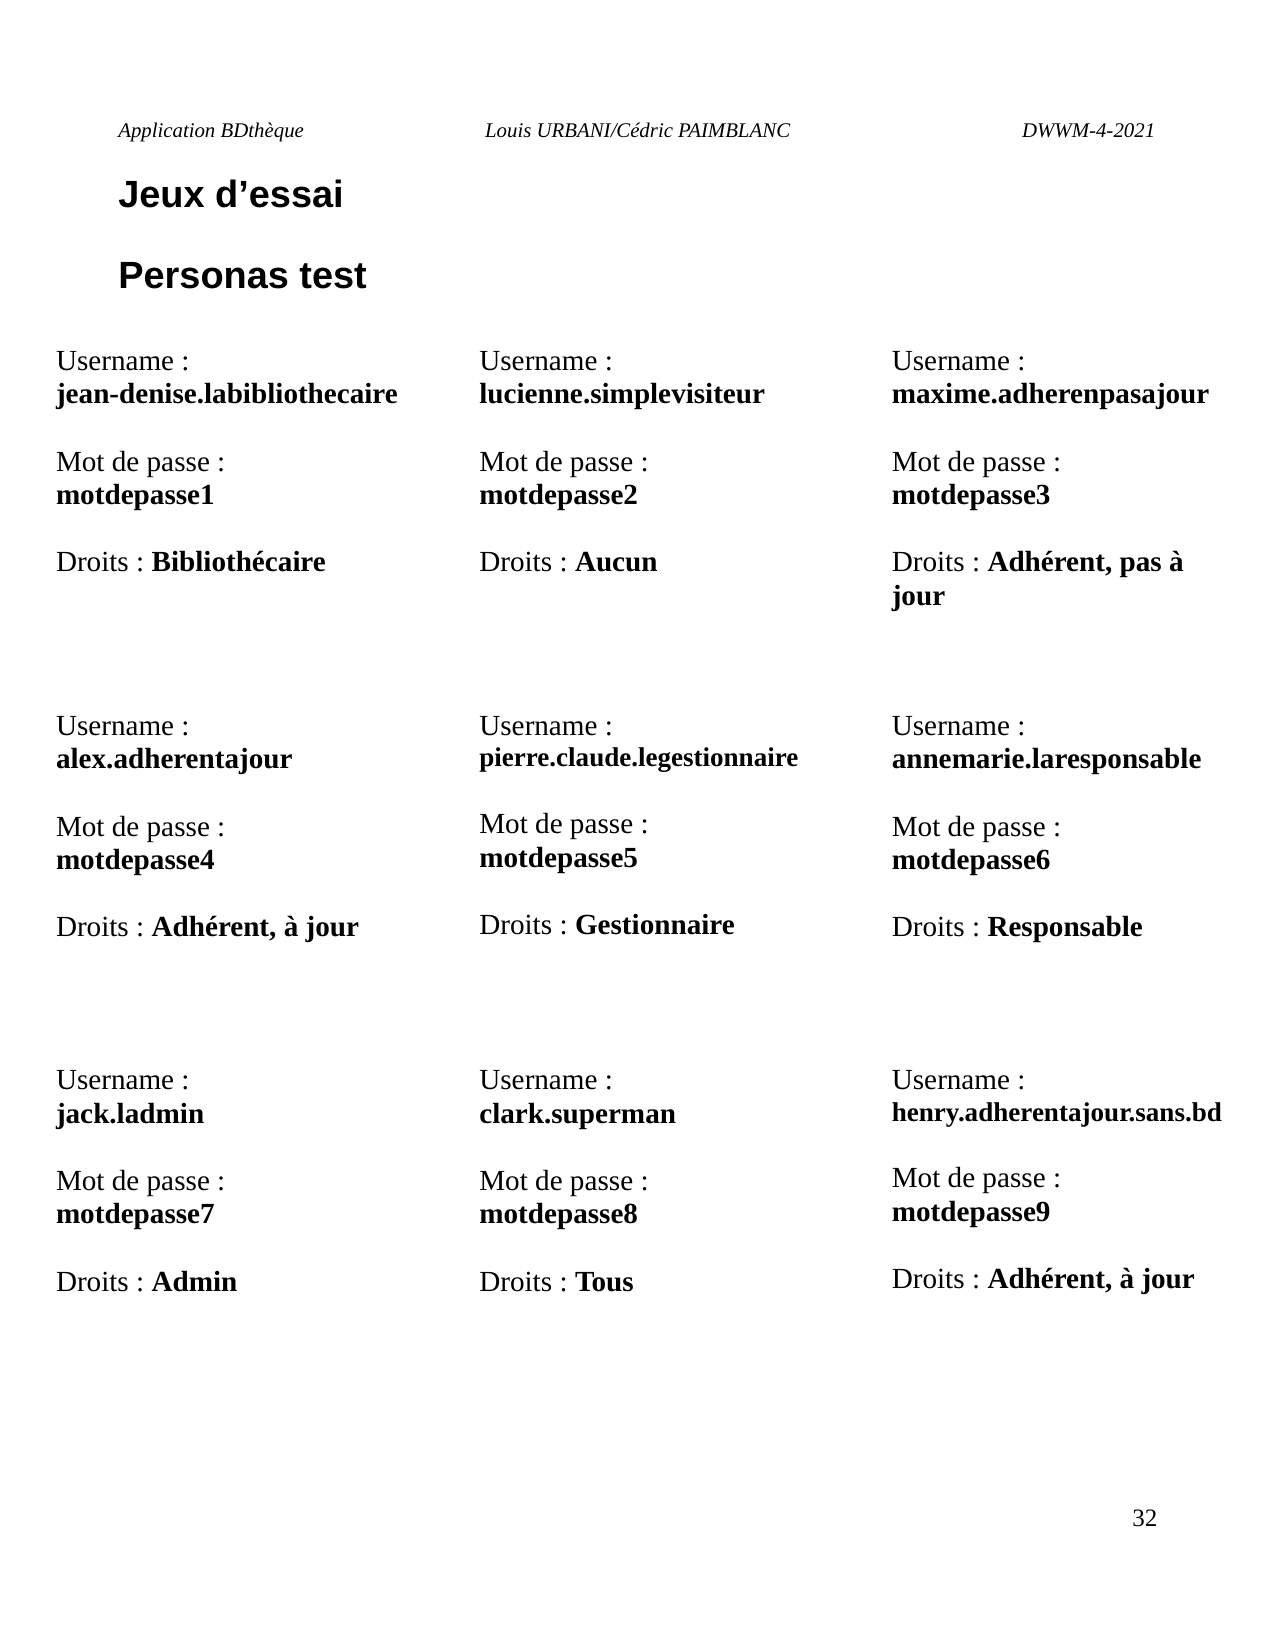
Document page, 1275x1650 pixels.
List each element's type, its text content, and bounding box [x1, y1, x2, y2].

table_cell [414, 662, 473, 702]
table_cell Username : pierre.claude.legestionnaire Mot de passe : motdepasse5 Droits : Gestionnaire [474, 702, 828, 1057]
table_cell [828, 702, 886, 1057]
table_cell Username : henry.adherentajour.sans.bd Mot de passe : motdepasse9 Droits : Adhérent, à jour [886, 1057, 1237, 1411]
table_header k [414, 337, 473, 662]
table_cell Username : jack.ladmin Mot de passe : motdepasse7 Droits : Admin [50, 1057, 414, 1411]
table_header Username : lucienne.simplevisiteur Mot de passe : motdepasse2 Droits : Aucun [474, 337, 828, 662]
table_cell [474, 662, 828, 702]
table_cell [828, 662, 886, 702]
table_header Username : jean-denise.labibliothecaire Mot de passe : motdepasse1 Droits : Bibliothécaire [50, 337, 414, 662]
subtitle Personas test [118, 252, 1157, 296]
table_cell [414, 1057, 473, 1411]
table_header Username : maxime.adherenpasajour Mot de passe : motdepasse3 Droits : Adhérent, pas à jour [886, 337, 1237, 662]
table_cell Username : annemarie.laresponsable Mot de passe : motdepasse6 Droits : Responsable [886, 702, 1237, 1057]
table_header [828, 337, 886, 662]
table_cell [828, 1057, 886, 1411]
table_cell [414, 702, 473, 1057]
table_cell [886, 662, 1237, 702]
table_cell Username : clark.superman Mot de passe : motdepasse8 Droits : Tous [474, 1057, 828, 1411]
table_cell Username : alex.adherentajour Mot de passe : motdepasse4 Droits : Adhérent, à jour [50, 702, 414, 1057]
table_cell [50, 662, 414, 702]
subtitle Jeux d’essai [118, 172, 1157, 215]
